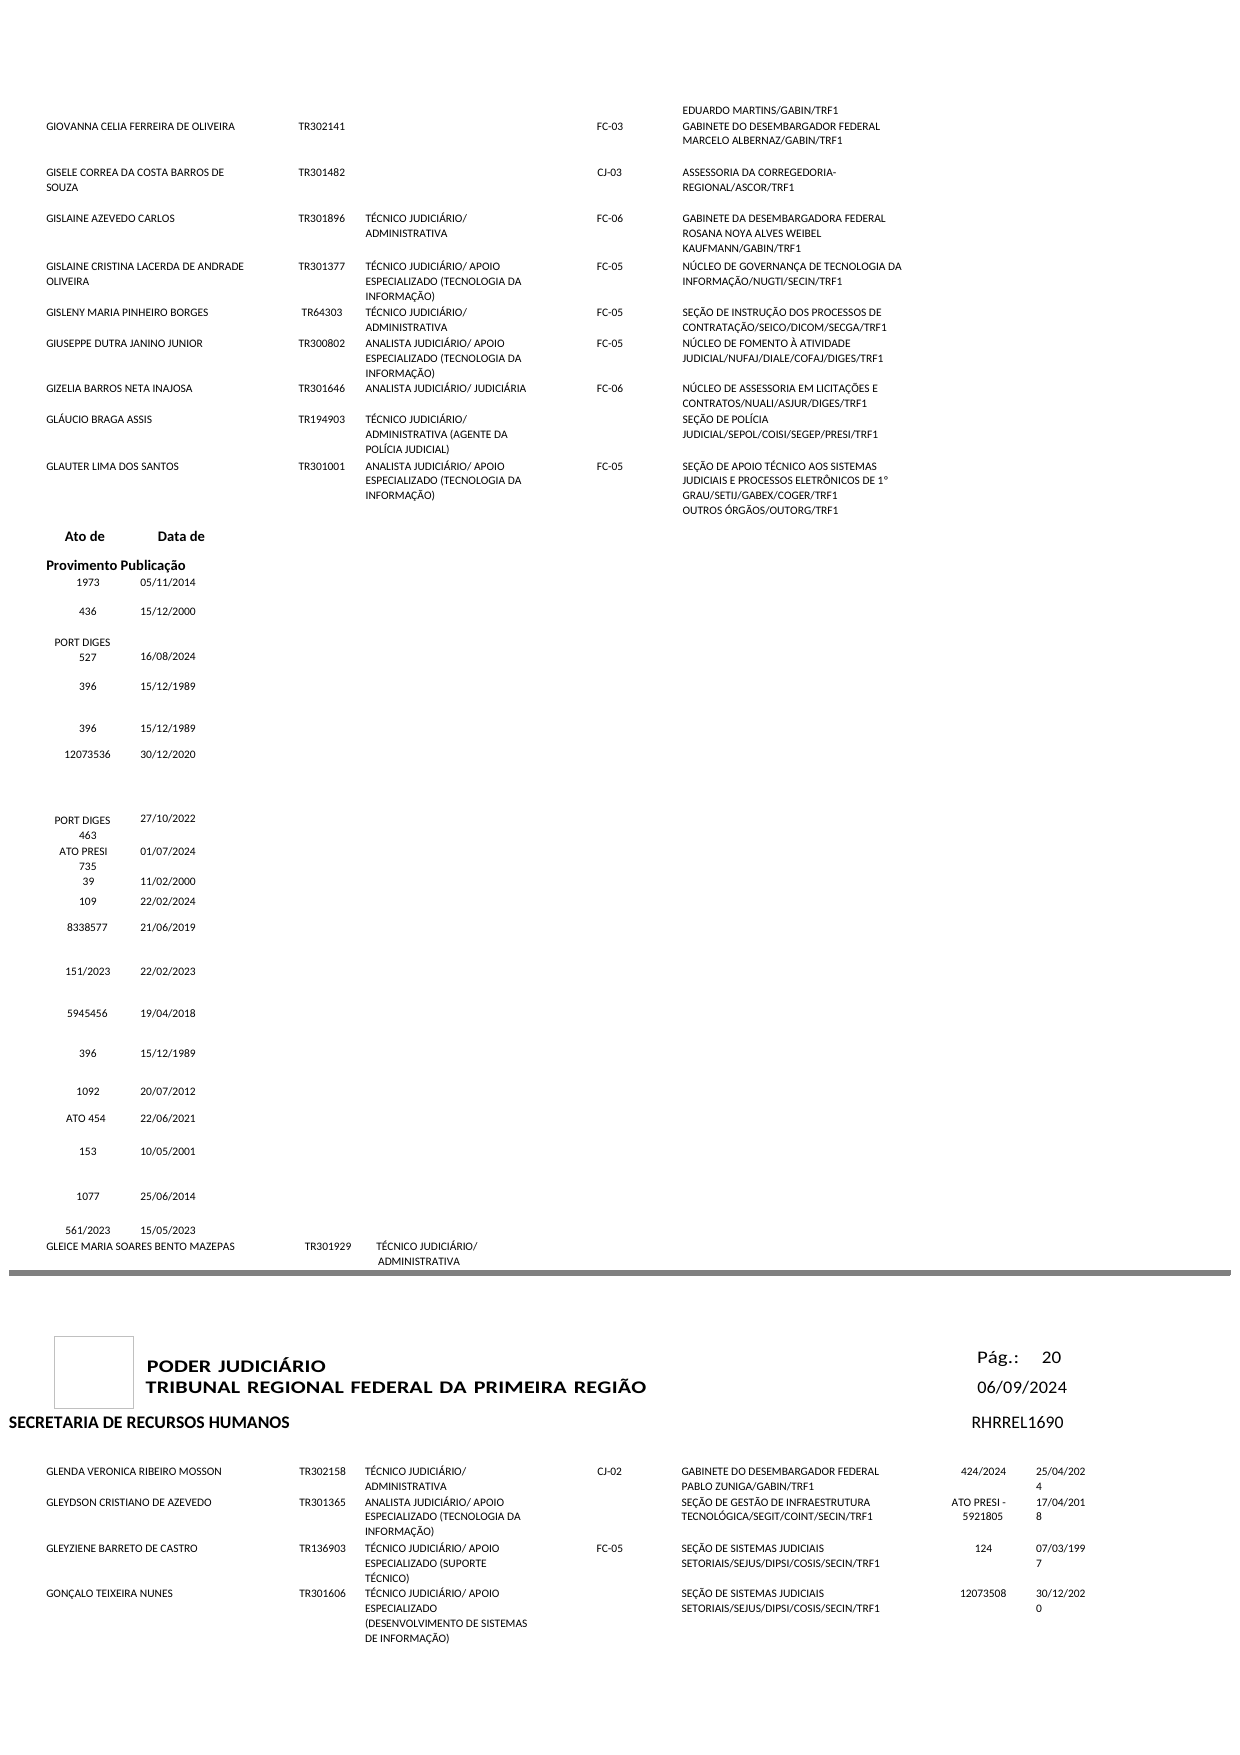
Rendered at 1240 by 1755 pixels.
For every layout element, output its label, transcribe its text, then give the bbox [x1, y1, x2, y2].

table_cell EDUARDO MARTINS/GABIN/TRF1 [683, 103, 940, 119]
table_cell GISLENY MARIA PINHEIRO BORGES [46, 305, 291, 336]
table_cell TR194903 [291, 412, 365, 459]
table_header Ato de Data de Provimento Publicação [46, 519, 205, 575]
table_cell [291, 103, 365, 119]
table_header TR302158 [299, 1464, 365, 1495]
table_header GLENDA VERONICA RIBEIRO MOSSON [46, 1464, 299, 1495]
table_cell 109 [46, 894, 140, 921]
table_cell 8338577 [46, 921, 140, 952]
table_cell 15/12/1989 [140, 711, 205, 747]
table_cell [365, 119, 574, 165]
table_cell ANALISTA JUDICIÁRIO/ APOIO ESPECIALIZADO (TECNOLOGIA DA INFORMAÇÃO) [365, 1495, 596, 1541]
table_cell PORT DIGES 463 [46, 795, 140, 844]
table_cell ANALISTA JUDICIÁRIO/ APOIO ESPECIALIZADO (TECNOLOGIA DA INFORMAÇÃO) [365, 459, 574, 519]
table_cell 11/02/2000 [140, 875, 205, 894]
table_cell 22/02/2023 [140, 952, 205, 993]
table_cell GLÁUCIO BRAGA ASSIS [46, 412, 291, 459]
table_cell 07/03/1997 [1036, 1541, 1091, 1587]
table_cell GIZELIA BARROS NETA INAJOSA [46, 382, 291, 412]
table_cell 151/2023 [46, 952, 140, 993]
table_cell 5945456 [46, 993, 140, 1036]
table_header GABINETE DO DESEMBARGADOR FEDERAL PABLO ZUNIGA/GABIN/TRF1 [681, 1464, 943, 1495]
table_cell FC-05 [574, 459, 682, 519]
table_cell TR301377 [291, 259, 365, 305]
table_cell ANALISTA JUDICIÁRIO/ JUDICIÁRIA [365, 382, 574, 412]
table_cell TÉCNICO JUDICIÁRIO/ ADMINISTRATIVA [365, 305, 574, 336]
table_cell TR64303 [291, 305, 365, 336]
table_cell 19/04/2018 [140, 993, 205, 1036]
table_cell TÉCNICO JUDICIÁRIO/ APOIO ESPECIALIZADO (DESENVOLVIMENTO DE SISTEMAS DE INFORMAÇÃO) [365, 1587, 596, 1647]
table_header CJ-02 [596, 1464, 681, 1495]
table_cell TR302141 [291, 119, 365, 165]
table_cell FC-06 [574, 212, 682, 259]
table_cell TÉCNICO JUDICIÁRIO/ APOIO ESPECIALIZADO (TECNOLOGIA DA INFORMAÇÃO) [365, 259, 574, 305]
table_cell 05/11/2014 [140, 575, 205, 604]
table_cell 21/06/2019 [140, 921, 205, 952]
table_cell FC-05 [596, 1541, 681, 1587]
table_cell TR301606 [299, 1587, 365, 1647]
table_cell SEÇÃO DE APOIO TÉCNICO AOS SISTEMAS JUDICIAIS E PROCESSOS ELETRÔNICOS DE 1º GRAU/SETIJ/GABEX/COGER/TRF1 OUTROS ÓRGÃOS/OUTORG/TRF1 [683, 459, 940, 519]
table_cell SEÇÃO DE SISTEMAS JUDICIAIS SETORIAIS/SEJUS/DIPSI/COSIS/SECIN/TRF1 [681, 1587, 943, 1647]
table_cell GLAUTER LIMA DOS SANTOS [46, 459, 291, 519]
table_cell PORT DIGES 527 [46, 635, 140, 680]
table_cell ANALISTA JUDICIÁRIO/ APOIO ESPECIALIZADO (TECNOLOGIA DA INFORMAÇÃO) [365, 336, 574, 382]
table_cell SEÇÃO DE POLÍCIA JUDICIAL/SEPOL/COISI/SEGEP/PRESI/TRF1 [683, 412, 940, 459]
table_cell [365, 103, 574, 119]
table_cell GLEYZIENE BARRETO DE CASTRO [46, 1541, 299, 1587]
table_cell 396 [46, 1036, 140, 1073]
table_cell [574, 103, 682, 119]
table_cell TÉCNICO JUDICIÁRIO/ ADMINISTRATIVA (AGENTE DA POLÍCIA JUDICIAL) [365, 412, 574, 459]
table_cell NÚCLEO DE FOMENTO À ATIVIDADE JUDICIAL/NUFAJ/DIALE/COFAJ/DIGES/TRF1 [683, 336, 940, 382]
table_cell 25/06/2014 [140, 1177, 205, 1217]
table_header 25/04/2024 [1036, 1464, 1091, 1495]
table_cell TR301482 [291, 165, 365, 212]
table_cell SEÇÃO DE GESTÃO DE INFRAESTRUTURA TECNOLÓGICA/SEGIT/COINT/SECIN/TRF1 [681, 1495, 943, 1541]
table_cell TR301001 [291, 459, 365, 519]
table_cell [596, 1587, 681, 1647]
table_cell 30/12/2020 [1036, 1587, 1091, 1647]
table_cell TR301646 [291, 382, 365, 412]
table_cell ATO PRESI 735 [46, 844, 140, 875]
table_cell FC-05 [574, 305, 682, 336]
table_cell GISLAINE AZEVEDO CARLOS [46, 212, 291, 259]
table_cell 15/05/2023 [140, 1217, 205, 1239]
table_cell GISLAINE CRISTINA LACERDA DE ANDRADE OLIVEIRA [46, 259, 291, 305]
table_cell 16/08/2024 [140, 635, 205, 680]
table_cell 396 [46, 680, 140, 711]
table_cell [365, 165, 574, 212]
text SECRETARIA DE RECURSOS HUMANOS RHRREL1690 [9, 1276, 1101, 1432]
table_cell SEÇÃO DE INSTRUÇÃO DOS PROCESSOS DE CONTRATAÇÃO/SEICO/DICOM/SECGA/TRF1 [683, 305, 940, 336]
table_cell GLEYDSON CRISTIANO DE AZEVEDO [46, 1495, 299, 1541]
table_cell 20/07/2012 [140, 1074, 205, 1111]
table_cell GONÇALO TEIXEIRA NUNES [46, 1587, 299, 1647]
table_cell 30/12/2020 [140, 747, 205, 795]
table_cell 01/07/2024 [140, 844, 205, 875]
table_cell NÚCLEO DE ASSESSORIA EM LICITAÇÕES E CONTRATOS/NUALI/ASJUR/DIGES/TRF1 [683, 382, 940, 412]
table_cell TR301365 [299, 1495, 365, 1541]
table_cell 436 [46, 604, 140, 635]
table_cell 22/06/2021 [140, 1111, 205, 1144]
table_cell ATO PRESI - 5921805 [943, 1495, 1036, 1541]
table_cell TR136903 [299, 1541, 365, 1587]
table_cell TÉCNICO JUDICIÁRIO/ APOIO ESPECIALIZADO (SUPORTE TÉCNICO) [365, 1541, 596, 1587]
table_cell [574, 412, 682, 459]
table_cell 561/2023 [46, 1217, 140, 1239]
table_cell GABINETE DO DESEMBARGADOR FEDERAL MARCELO ALBERNAZ/GABIN/TRF1 [683, 119, 940, 165]
table_cell FC-05 [574, 259, 682, 305]
table_header TÉCNICO JUDICIÁRIO/ ADMINISTRATIVA [365, 1464, 596, 1495]
table_cell 27/10/2022 [140, 795, 205, 844]
table_cell ATO 454 [46, 1111, 140, 1144]
table_cell TR300802 [291, 336, 365, 382]
table_cell 22/02/2024 [140, 894, 205, 921]
table_cell 1973 [46, 575, 140, 604]
table_cell CJ-03 [574, 165, 682, 212]
table_cell FC-06 [574, 382, 682, 412]
table_cell [596, 1495, 681, 1541]
subtitle ADMINISTRATIVA [47, 1254, 460, 1268]
table_cell GIOVANNA CELIA FERREIRA DE OLIVEIRA [46, 119, 291, 165]
table_cell 153 [46, 1144, 140, 1177]
table_cell 396 [46, 711, 140, 747]
table_cell 1077 [46, 1177, 140, 1217]
table_cell 10/05/2001 [140, 1144, 205, 1177]
table_cell TÉCNICO JUDICIÁRIO/ ADMINISTRATIVA [365, 212, 574, 259]
table_cell 15/12/1989 [140, 1036, 205, 1073]
table_cell TR301896 [291, 212, 365, 259]
table_cell NÚCLEO DE GOVERNANÇA DE TECNOLOGIA DA INFORMAÇÃO/NUGTI/SECIN/TRF1 [683, 259, 940, 305]
table_cell 39 [46, 875, 140, 894]
table_cell 15/12/1989 [140, 680, 205, 711]
table_cell 124 [943, 1541, 1036, 1587]
table_cell ASSESSORIA DA CORREGEDORIA- REGIONAL/ASCOR/TRF1 [683, 165, 940, 212]
table_cell 12073508 [943, 1587, 1036, 1647]
table_header 424/2024 [943, 1464, 1036, 1495]
table_cell GISELE CORREA DA COSTA BARROS DE SOUZA [46, 165, 291, 212]
table_cell FC-05 [574, 336, 682, 382]
table_cell GIUSEPPE DUTRA JANINO JUNIOR [46, 336, 291, 382]
table_cell GABINETE DA DESEMBARGADORA FEDERAL ROSANA NOYA ALVES WEIBEL KAUFMANN/GABIN/TRF1 [683, 212, 940, 259]
table_cell FC-03 [574, 119, 682, 165]
table_cell 1092 [46, 1074, 140, 1111]
text GLEICE MARIA SOARES BENTO MAZEPAS TR301929 TÉCNICO JUDICIÁRIO/ [46, 1239, 1101, 1253]
table_cell 12073536 [46, 747, 140, 795]
table_cell 15/12/2000 [140, 604, 205, 635]
table_cell SEÇÃO DE SISTEMAS JUDICIAIS SETORIAIS/SEJUS/DIPSI/COSIS/SECIN/TRF1 [681, 1541, 943, 1587]
table_cell [46, 103, 291, 119]
table_cell 17/04/2018 [1036, 1495, 1091, 1541]
